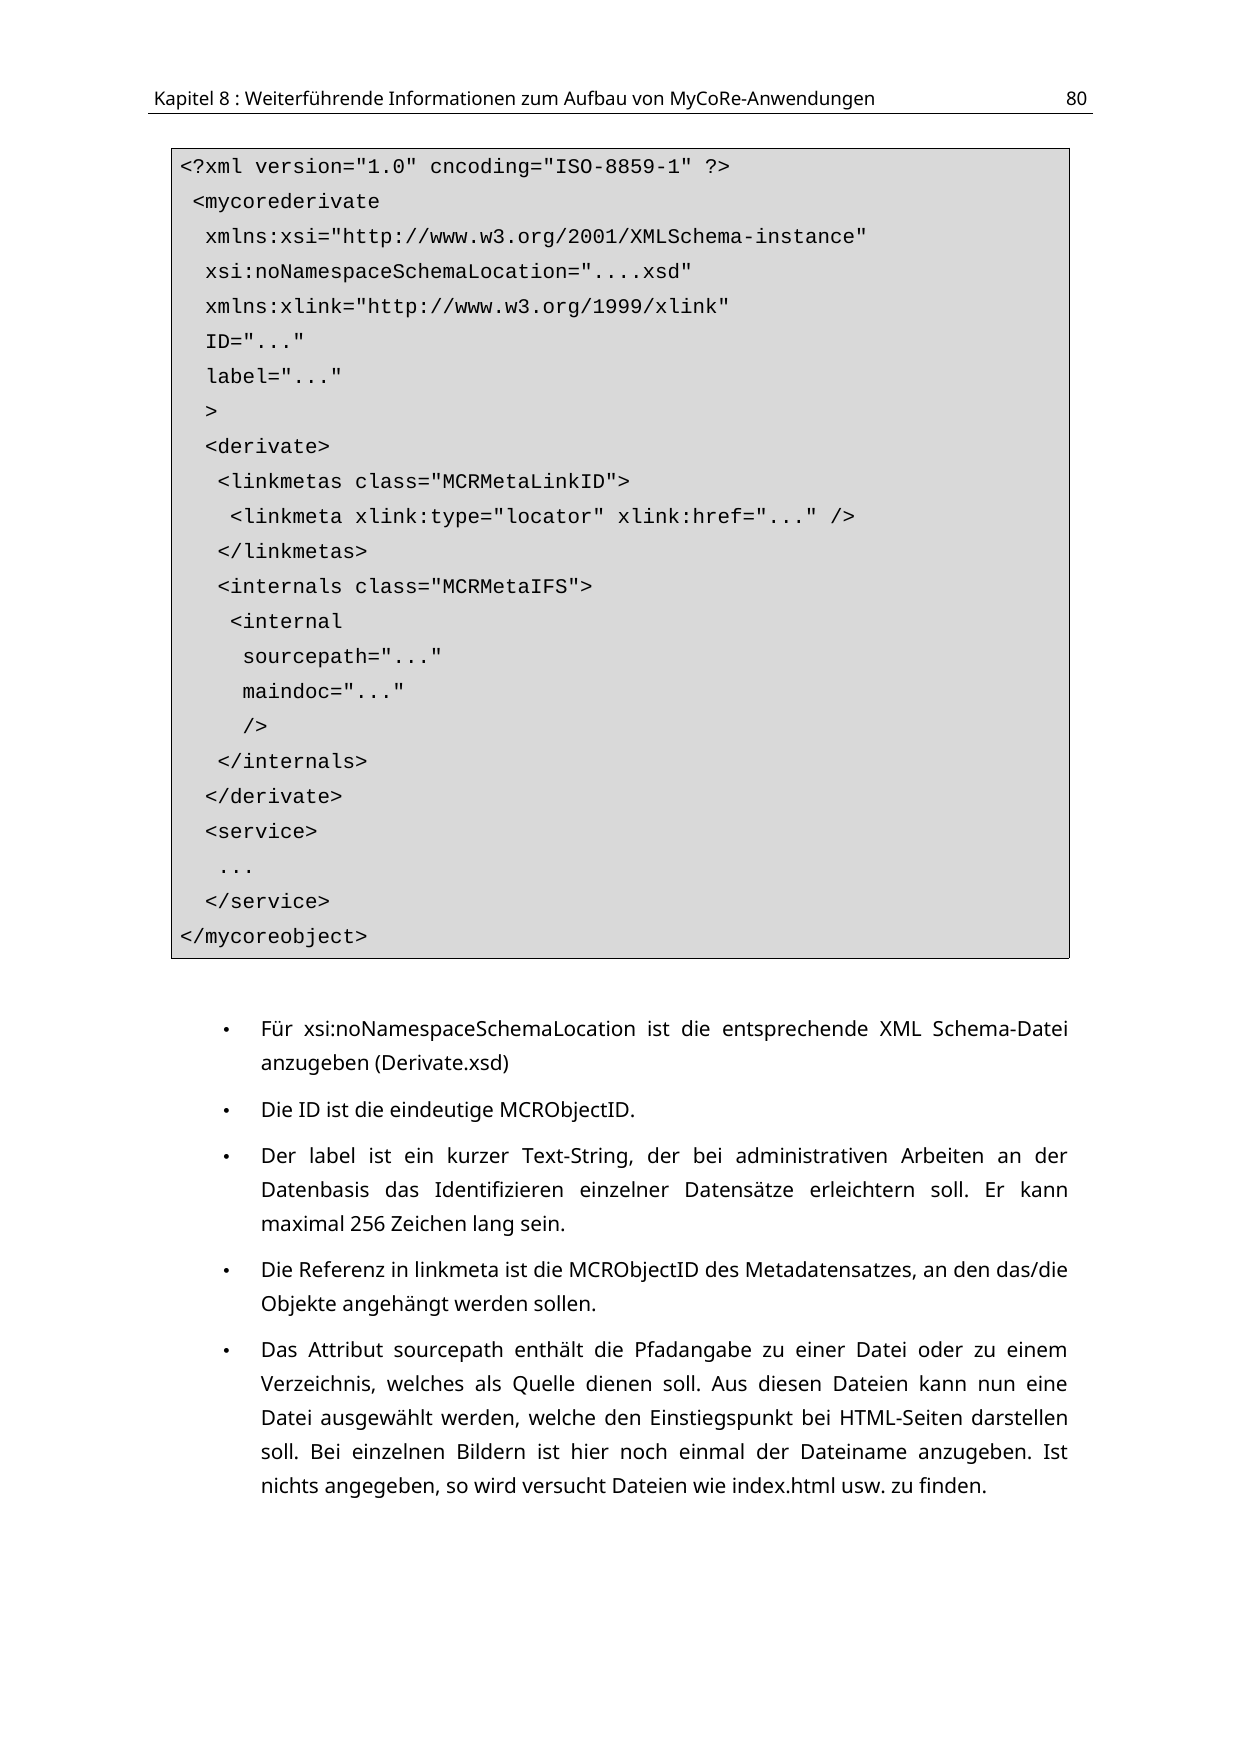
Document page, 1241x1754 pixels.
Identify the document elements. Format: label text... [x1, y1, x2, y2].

text maindoc="..." [172, 673, 1069, 704]
text <derivate> [172, 428, 1069, 459]
text <service> [172, 813, 1069, 844]
text sourcepath="..." [172, 638, 1069, 669]
text <mycorederivate [172, 183, 1069, 214]
text </derivate> [172, 778, 1069, 809]
text </mycoreobject> [172, 918, 1069, 958]
text <internals class="MCRMetaIFS"> [172, 568, 1069, 599]
text ... [172, 848, 1069, 879]
list Der label ist ein kurzer Text-String, der bei administrativen Arbeiten an der Datenbasis das Identifizieren einzelner Datensätze erleichtern soll. Er kann maximal 256 Zeichen lang sein. [185, 1141, 1069, 1237]
text ID="..." [172, 323, 1069, 354]
text <linkmeta xlink:type="locator" xlink:href="..." /> [172, 498, 1069, 529]
text <linkmetas class="MCRMetaLinkID"> [172, 463, 1069, 494]
text <?xml version="1.0" cncoding="ISO-8859-1" ?> [172, 149, 1069, 179]
text <internal [172, 603, 1069, 634]
text /> [172, 708, 1069, 739]
text xmlns:xsi="http://www.w3.org/2001/XMLSchema-instance" [172, 218, 1069, 249]
list Das Attribut sourcepath enthält die Pfadangabe zu einer Datei oder zu einem Verzeichnis, welches als Quelle dienen soll. Aus diesen Dateien kann nun eine Datei ausgewählt werden, welche den Einstiegspunkt bei HTML-Seiten darstellen soll. Bei einzelnen Bildern ist hier noch einmal der Dateiname anzugeben. Ist nichts angegeben, so wird versucht Dateien wie index.html usw. zu finden. [185, 1335, 1069, 1499]
text xmlns:xlink="http://www.w3.org/1999/xlink" [172, 288, 1069, 319]
text </service> [172, 883, 1069, 914]
text xsi:noNamespaceSchemaLocation="....xsd" [172, 253, 1069, 284]
text </internals> [172, 743, 1069, 774]
text </linkmetas> [172, 533, 1069, 564]
text > [172, 393, 1069, 424]
list Die Referenz in linkmeta ist die MCRObjectID des Metadatensatzes, an den das/die Objekte angehängt werden sollen. [185, 1255, 1069, 1317]
text label="..." [172, 358, 1069, 389]
list Für xsi:noNamespaceSchemaLocation ist die entsprechende XML Schema-Datei anzugeben (Derivate.xsd) [185, 1014, 1069, 1077]
list Die ID ist die eindeutige MCRObjectID. [185, 1095, 1069, 1123]
